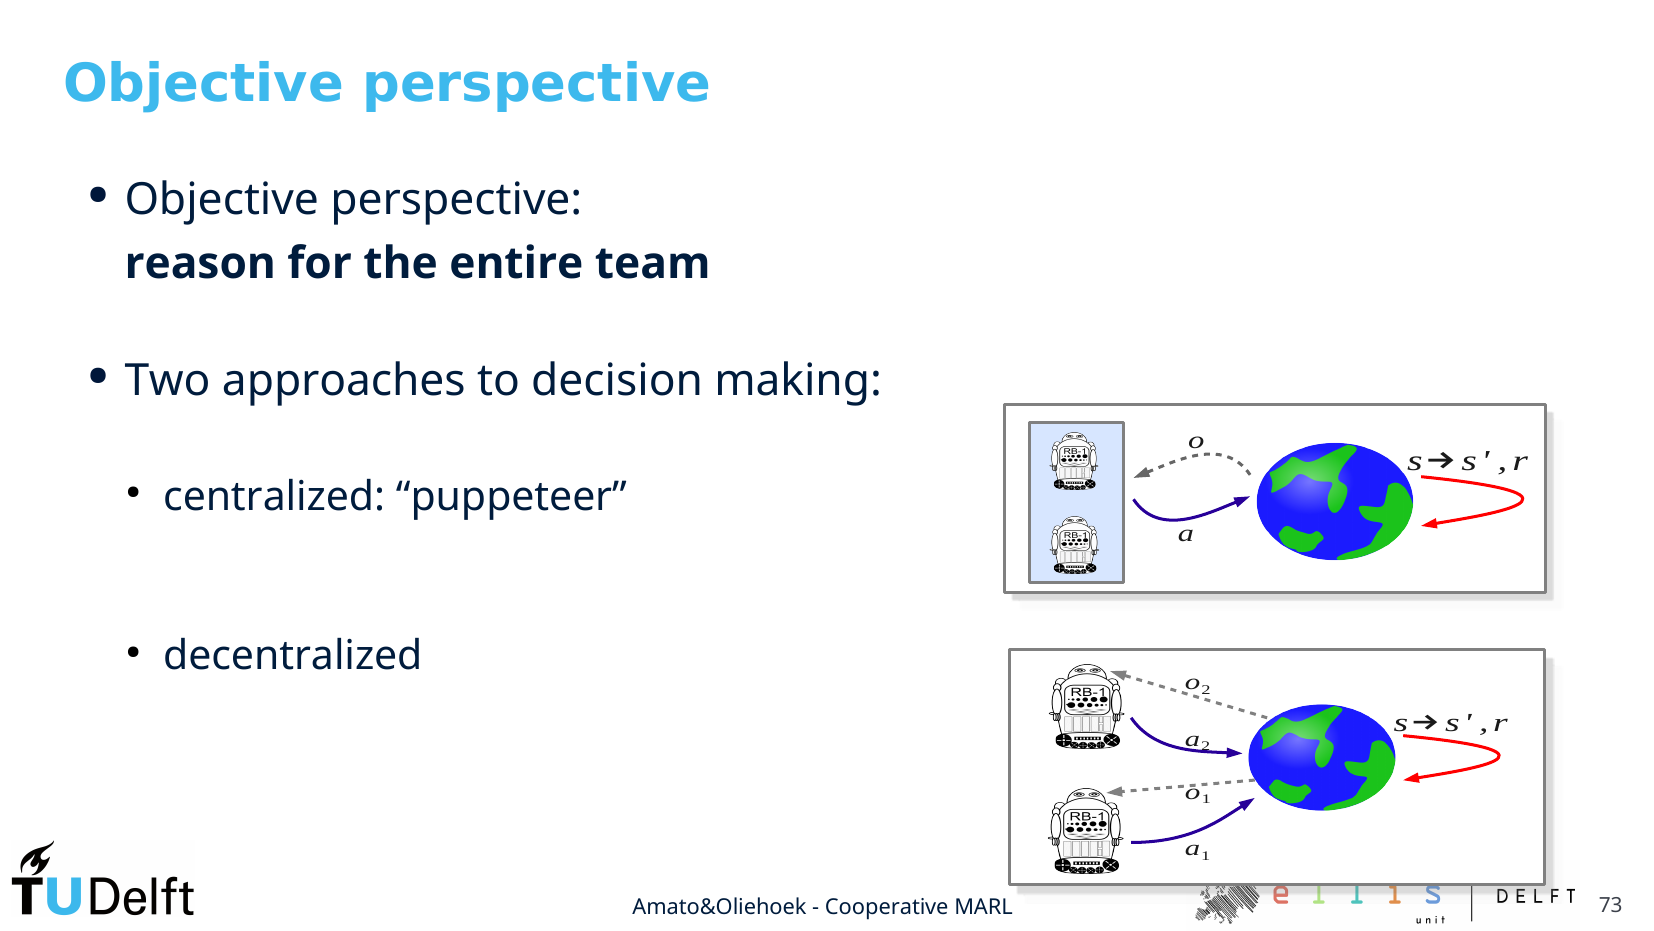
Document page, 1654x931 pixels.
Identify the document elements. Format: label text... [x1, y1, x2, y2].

title Objective perspective [63, 12, 1571, 112]
picture [1044, 788, 1132, 874]
picture [1250, 437, 1420, 565]
chart [1183, 426, 1211, 454]
chart [1179, 779, 1215, 808]
picture [1047, 432, 1104, 490]
chart [1173, 519, 1200, 547]
text_box S [1013, 593, 1478, 598]
chart [1179, 726, 1215, 754]
chart [1399, 444, 1536, 477]
chart [1179, 835, 1215, 864]
text_box [1004, 404, 1546, 593]
picture [1047, 516, 1105, 574]
chart [1179, 669, 1215, 698]
list Objective perspective: reason for the entire team Two approaches to decision making: centralized: “puppeteer” decentralized [72, 169, 1478, 683]
picture [1045, 664, 1133, 749]
text_box [1009, 649, 1545, 885]
picture [1186, 860, 1580, 931]
chart [1387, 707, 1515, 737]
picture [1242, 699, 1402, 815]
picture [11, 840, 195, 917]
